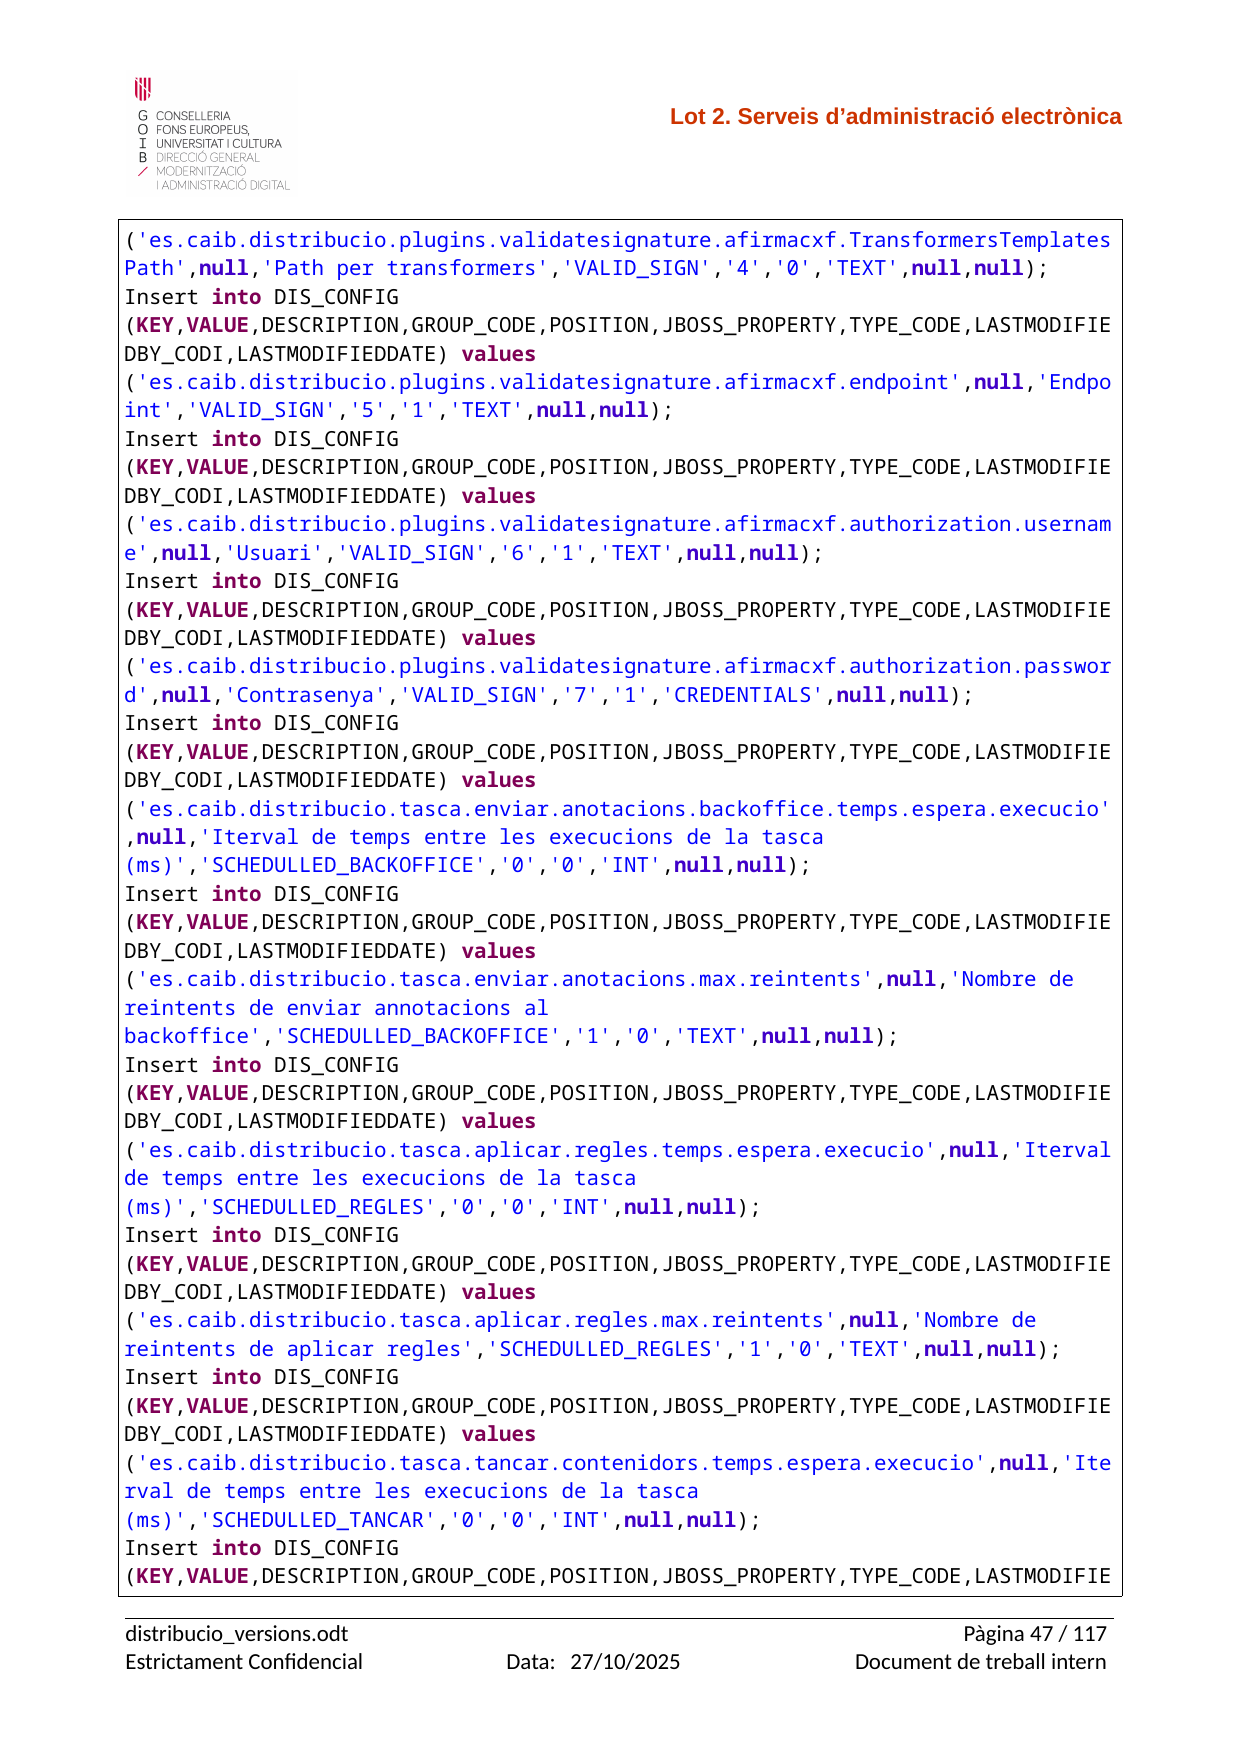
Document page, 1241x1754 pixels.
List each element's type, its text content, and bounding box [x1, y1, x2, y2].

picture [126, 70, 299, 197]
table_header ('es.caib.distribucio.plugins.validatesignature.afirmacxf.TransformersTemplatesPath',null,'Path per transformers','VALID_SIGN','4','0','TEXT',null,null); Insert into DIS_CONFIG (KEY,VALUE,DESCRIPTION,GROUP_CODE,POSITION,JBOSS_PROPERTY,TYPE_CODE,LASTMODIFIEDBY_CODI,LASTMODIFIEDDATE) values ('es.caib.distribucio.plugins.validatesignature.afirmacxf.endpoint',null,'Endpoint','VALID_SIGN','5','1','TEXT',null,null); Insert into DIS_CONFIG (KEY,VALUE,DESCRIPTION,GROUP_CODE,POSITION,JBOSS_PROPERTY,TYPE_CODE,LASTMODIFIEDBY_CODI,LASTMODIFIEDDATE) values ('es.caib.distribucio.plugins.validatesignature.afirmacxf.authorization.username',null,'Usuari','VALID_SIGN','6','1','TEXT',null,null); Insert into DIS_CONFIG (KEY,VALUE,DESCRIPTION,GROUP_CODE,POSITION,JBOSS_PROPERTY,TYPE_CODE,LASTMODIFIEDBY_CODI,LASTMODIFIEDDATE) values ('es.caib.distribucio.plugins.validatesignature.afirmacxf.authorization.password',null,'Contrasenya','VALID_SIGN','7','1','CREDENTIALS',null,null); Insert into DIS_CONFIG (KEY,VALUE,DESCRIPTION,GROUP_CODE,POSITION,JBOSS_PROPERTY,TYPE_CODE,LASTMODIFIEDBY_CODI,LASTMODIFIEDDATE) values ('es.caib.distribucio.tasca.enviar.anotacions.backoffice.temps.espera.execucio',null,'Iterval de temps entre les execucions de la tasca (ms)','SCHEDULLED_BACKOFFICE','0','0','INT',null,null); Insert into DIS_CONFIG (KEY,VALUE,DESCRIPTION,GROUP_CODE,POSITION,JBOSS_PROPERTY,TYPE_CODE,LASTMODIFIEDBY_CODI,LASTMODIFIEDDATE) values ('es.caib.distribucio.tasca.enviar.anotacions.max.reintents',null,'Nombre de reintents de enviar annotacions al backoffice','SCHEDULLED_BACKOFFICE','1','0','TEXT',null,null); Insert into DIS_CONFIG (KEY,VALUE,DESCRIPTION,GROUP_CODE,POSITION,JBOSS_PROPERTY,TYPE_CODE,LASTMODIFIEDBY_CODI,LASTMODIFIEDDATE) values ('es.caib.distribucio.tasca.aplicar.regles.temps.espera.execucio',null,'Iterval de temps entre les execucions de la tasca (ms)','SCHEDULLED_REGLES','0','0','INT',null,null); Insert into DIS_CONFIG (KEY,VALUE,DESCRIPTION,GROUP_CODE,POSITION,JBOSS_PROPERTY,TYPE_CODE,LASTMODIFIEDBY_CODI,LASTMODIFIEDDATE) values ('es.caib.distribucio.tasca.aplicar.regles.max.reintents',null,'Nombre de reintents de aplicar regles','SCHEDULLED_REGLES','1','0','TEXT',null,null); Insert into DIS_CONFIG (KEY,VALUE,DESCRIPTION,GROUP_CODE,POSITION,JBOSS_PROPERTY,TYPE_CODE,LASTMODIFIEDBY_CODI,LASTMODIFIEDDATE) values ('es.caib.distribucio.tasca.tancar.contenidors.temps.espera.execucio',null,'Iterval de temps entre les execucions de la tasca (ms)','SCHEDULLED_TANCAR','0','0','INT',null,null); Insert into DIS_CONFIG (KEY,VALUE,DESCRIPTION,GROUP_CODE,POSITION,JBOSS_PROPERTY,TYPE_CODE,LASTMODIFIE [119, 220, 1122, 1596]
